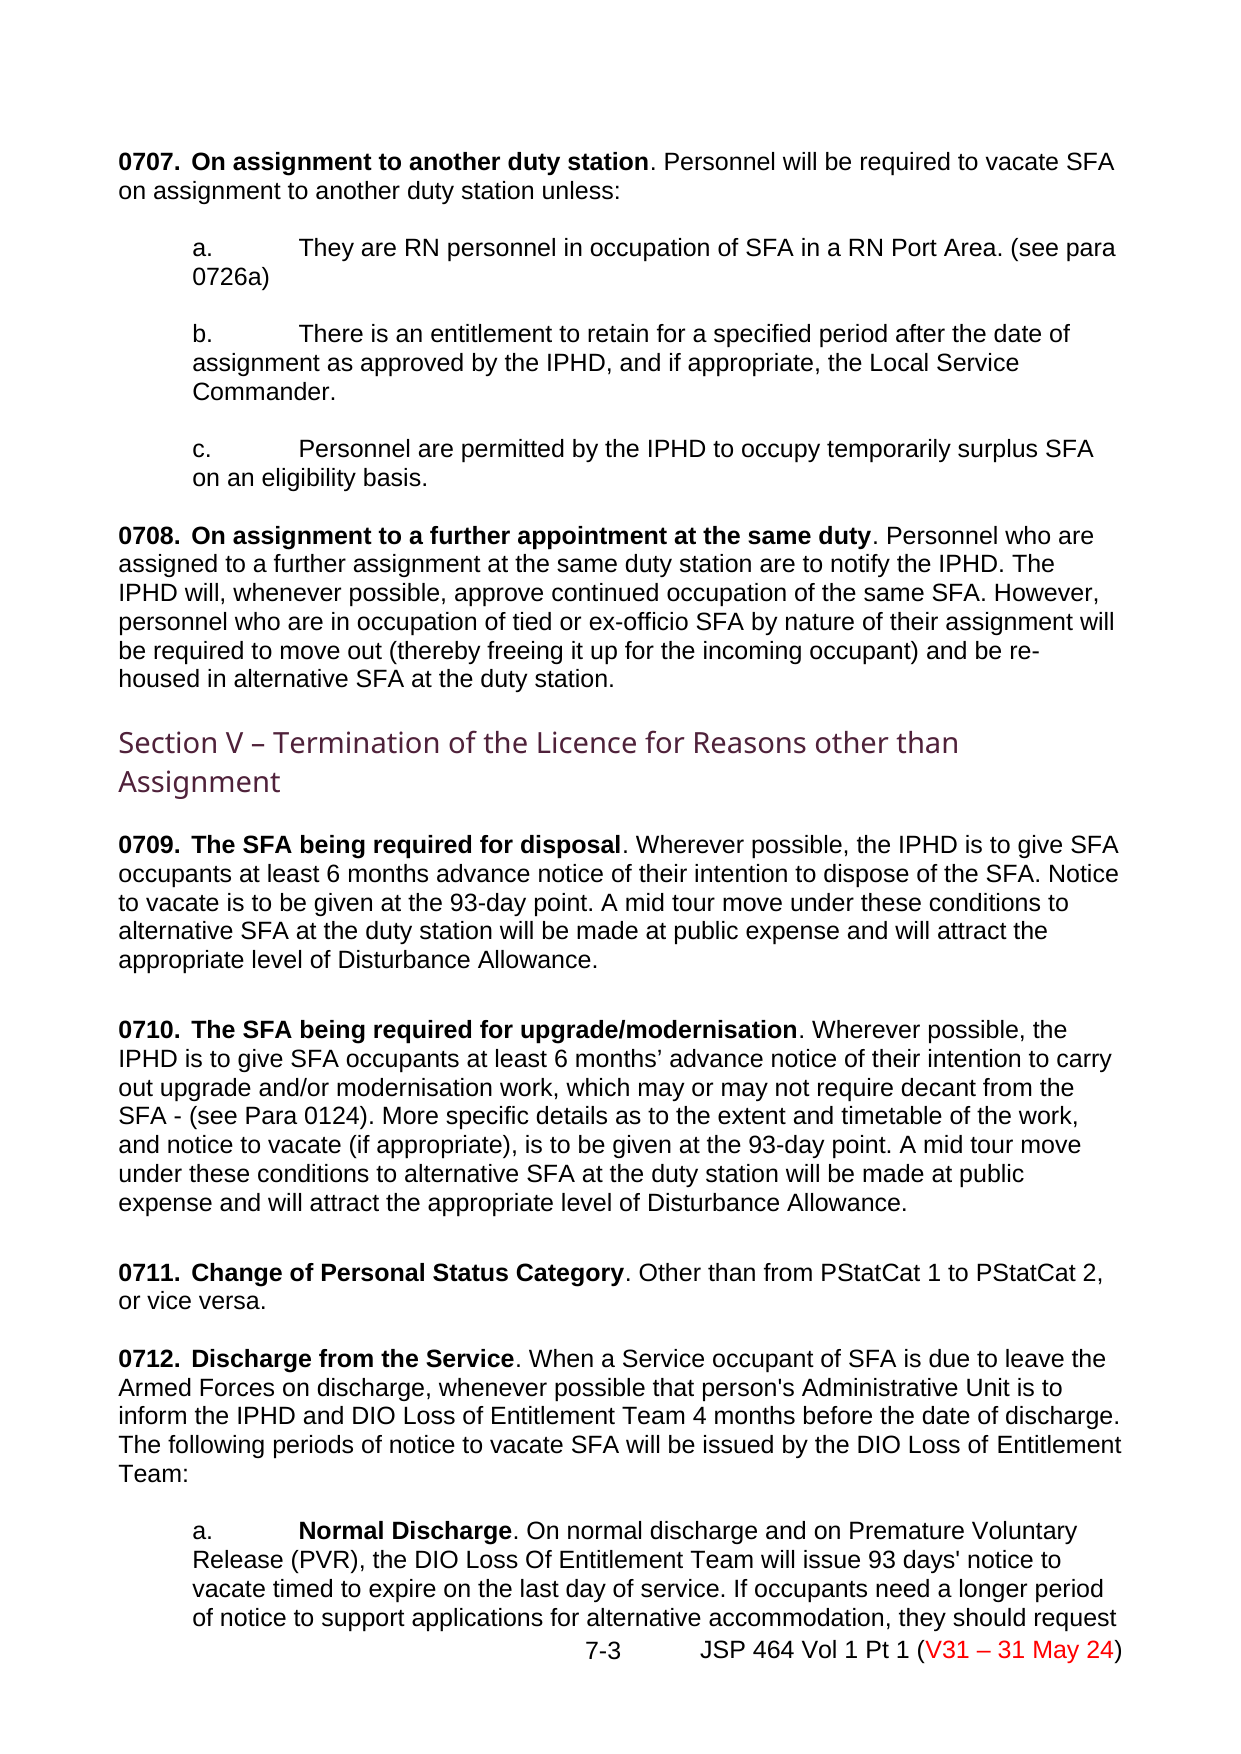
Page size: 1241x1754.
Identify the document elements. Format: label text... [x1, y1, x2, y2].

list Change of Personal Status Category. Other than from PStatCat 1 to PStatCat 2, or vice versa. [118, 1257, 1122, 1315]
subtitle Section V – Termination of the Licence for Reasons other than Assignment [118, 722, 1122, 801]
list They are RN personnel in occupation of SFA in a RN Port Area. (see para 0726a) [192, 233, 1122, 291]
list Personnel are permitted by the IPHD to occupy temporarily surplus SFA on an eligibility basis. [192, 434, 1122, 492]
list The SFA being required for upgrade/modernisation. Wherever possible, the IPHD is to give SFA occupants at least 6 months’ advance notice of their intention to carry out upgrade and/or modernisation work, which may or may not require decant from the SFA - (see Para 0124). More specific details as to the extent and timetable of the work, and notice to vacate (if appropriate), is to be given at the 93-day point. A mid tour move under these conditions to alternative SFA at the duty station will be made at public expense and will attract the appropriate level of Disturbance Allowance. [118, 1015, 1122, 1216]
list On assignment to another duty station. Personnel will be required to vacate SFA on assignment to another duty station unless: [118, 147, 1122, 204]
list Normal Discharge. On normal discharge and on Premature Voluntary Release (PVR), the DIO Loss Of Entitlement Team will issue 93 days' notice to vacate timed to expire on the last day of service. If occupants need a longer period of notice to support applications for alternative accommodation, they should request [192, 1516, 1122, 1631]
list On assignment to a further appointment at the same duty. Personnel who are assigned to a further assignment at the same duty station are to notify the IPHD. The IPHD will, whenever possible, approve continued occupation of the same SFA. However, personnel who are in occupation of tied or ex-officio SFA by nature of their assignment will be required to move out (thereby freeing it up for the incoming occupant) and be re-housed in alternative SFA at the duty station. [118, 521, 1122, 693]
list Discharge from the Service. When a Service occupant of SFA is due to leave the Armed Forces on discharge, whenever possible that person's Administrative Unit is to inform the IPHD and DIO Loss of Entitlement Team 4 months before the date of discharge. The following periods of notice to vacate SFA will be issued by the DIO Loss of Entitlement Team: [118, 1344, 1122, 1487]
list There is an entitlement to retain for a specified period after the date of assignment as approved by the IPHD, and if appropriate, the Local Service Commander. [192, 319, 1122, 406]
list The SFA being required for disposal. Wherever possible, the IPHD is to give SFA occupants at least 6 months advance notice of their intention to dispose of the SFA. Notice to vacate is to be given at the 93-day point. A mid tour move under these conditions to alternative SFA at the duty station will be made at public expense and will attract the appropriate level of Disturbance Allowance. [118, 830, 1122, 974]
